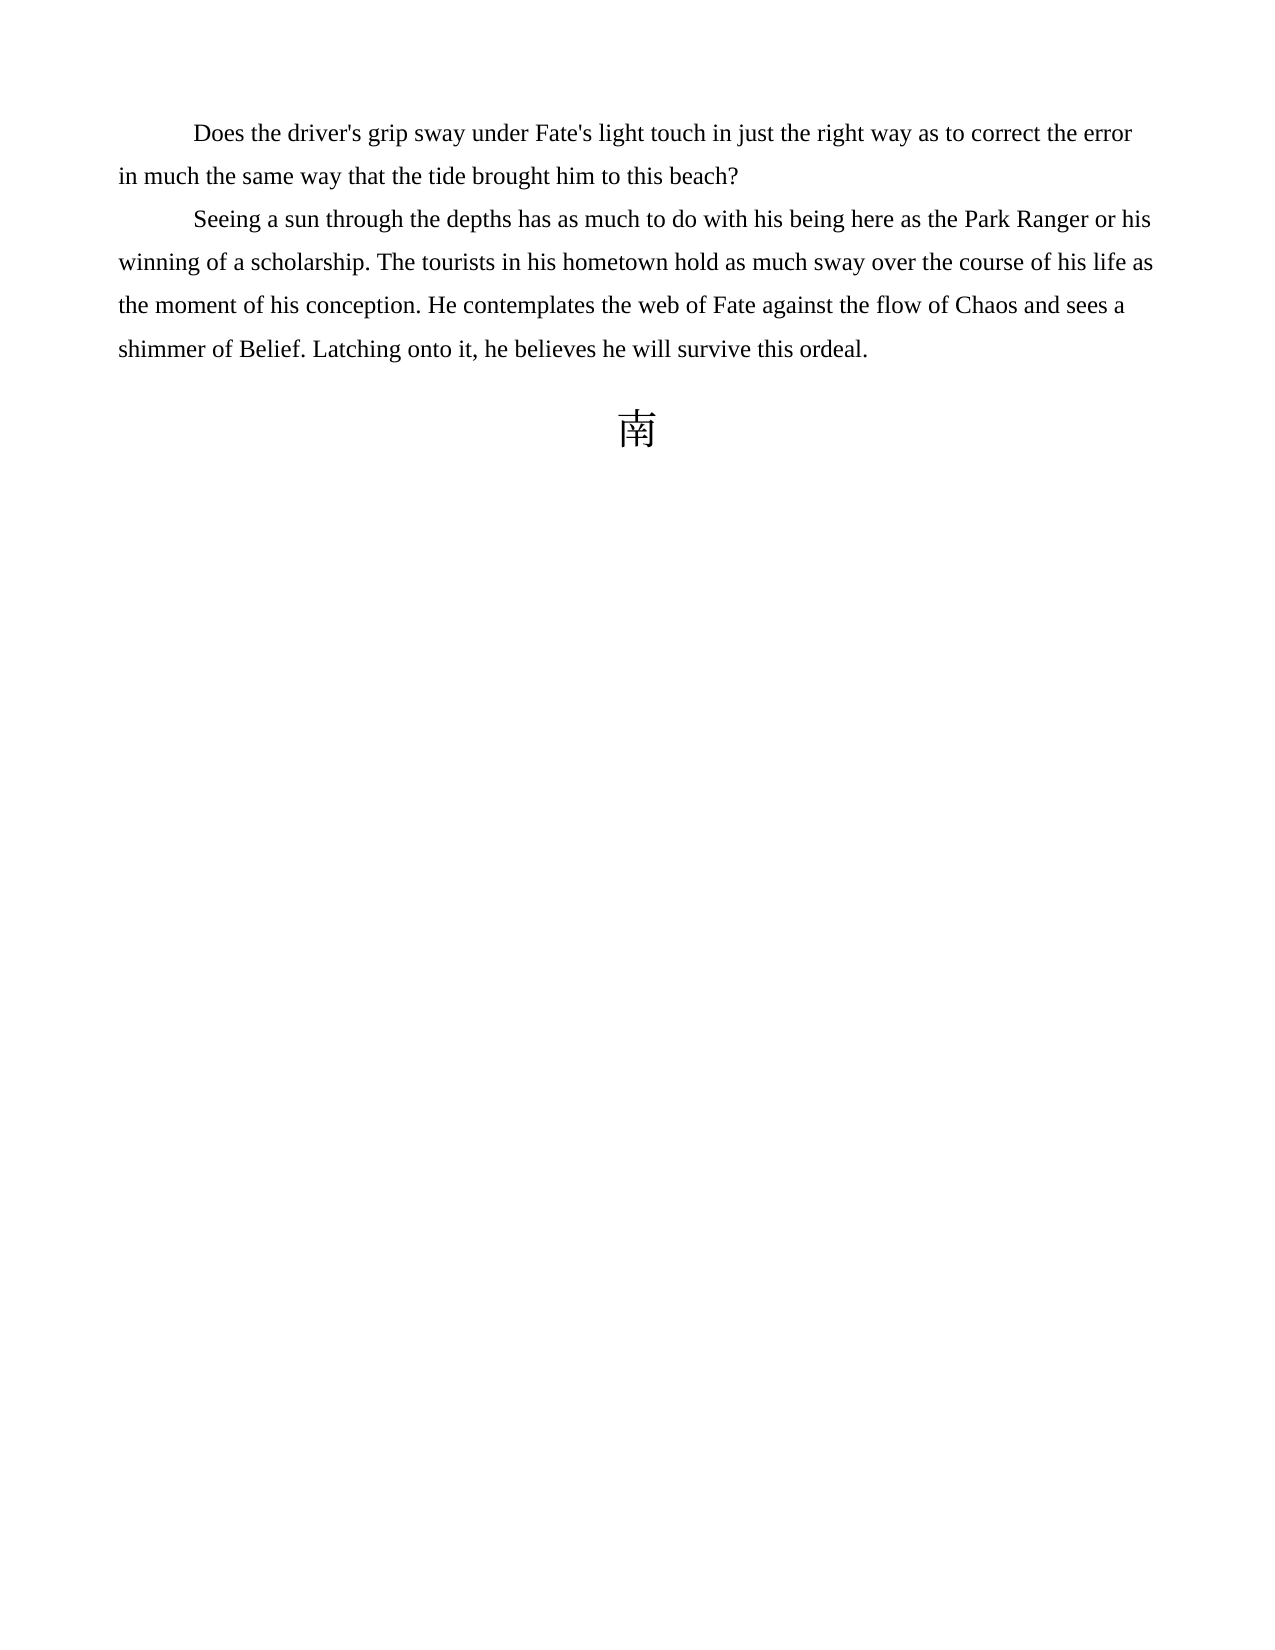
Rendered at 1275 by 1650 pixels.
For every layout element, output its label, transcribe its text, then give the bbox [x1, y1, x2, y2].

text 南 [118, 406, 1157, 453]
text Seeing a sun through the depths has as much to do with his being here as the Park Ranger or his winning of a scholarship. The tourists in his hometown hold as much sway over the course of his life as the moment of his conception. He contemplates the web of Fate against the flow of Chaos and sees a shimmer of Belief. Latching onto it, he believes he will survive this ordeal. [118, 204, 1157, 362]
text Does the driver's grip sway under Fate's light touch in just the right way as to correct the error in much the same way that the tide brought him to this beach? [118, 118, 1157, 190]
